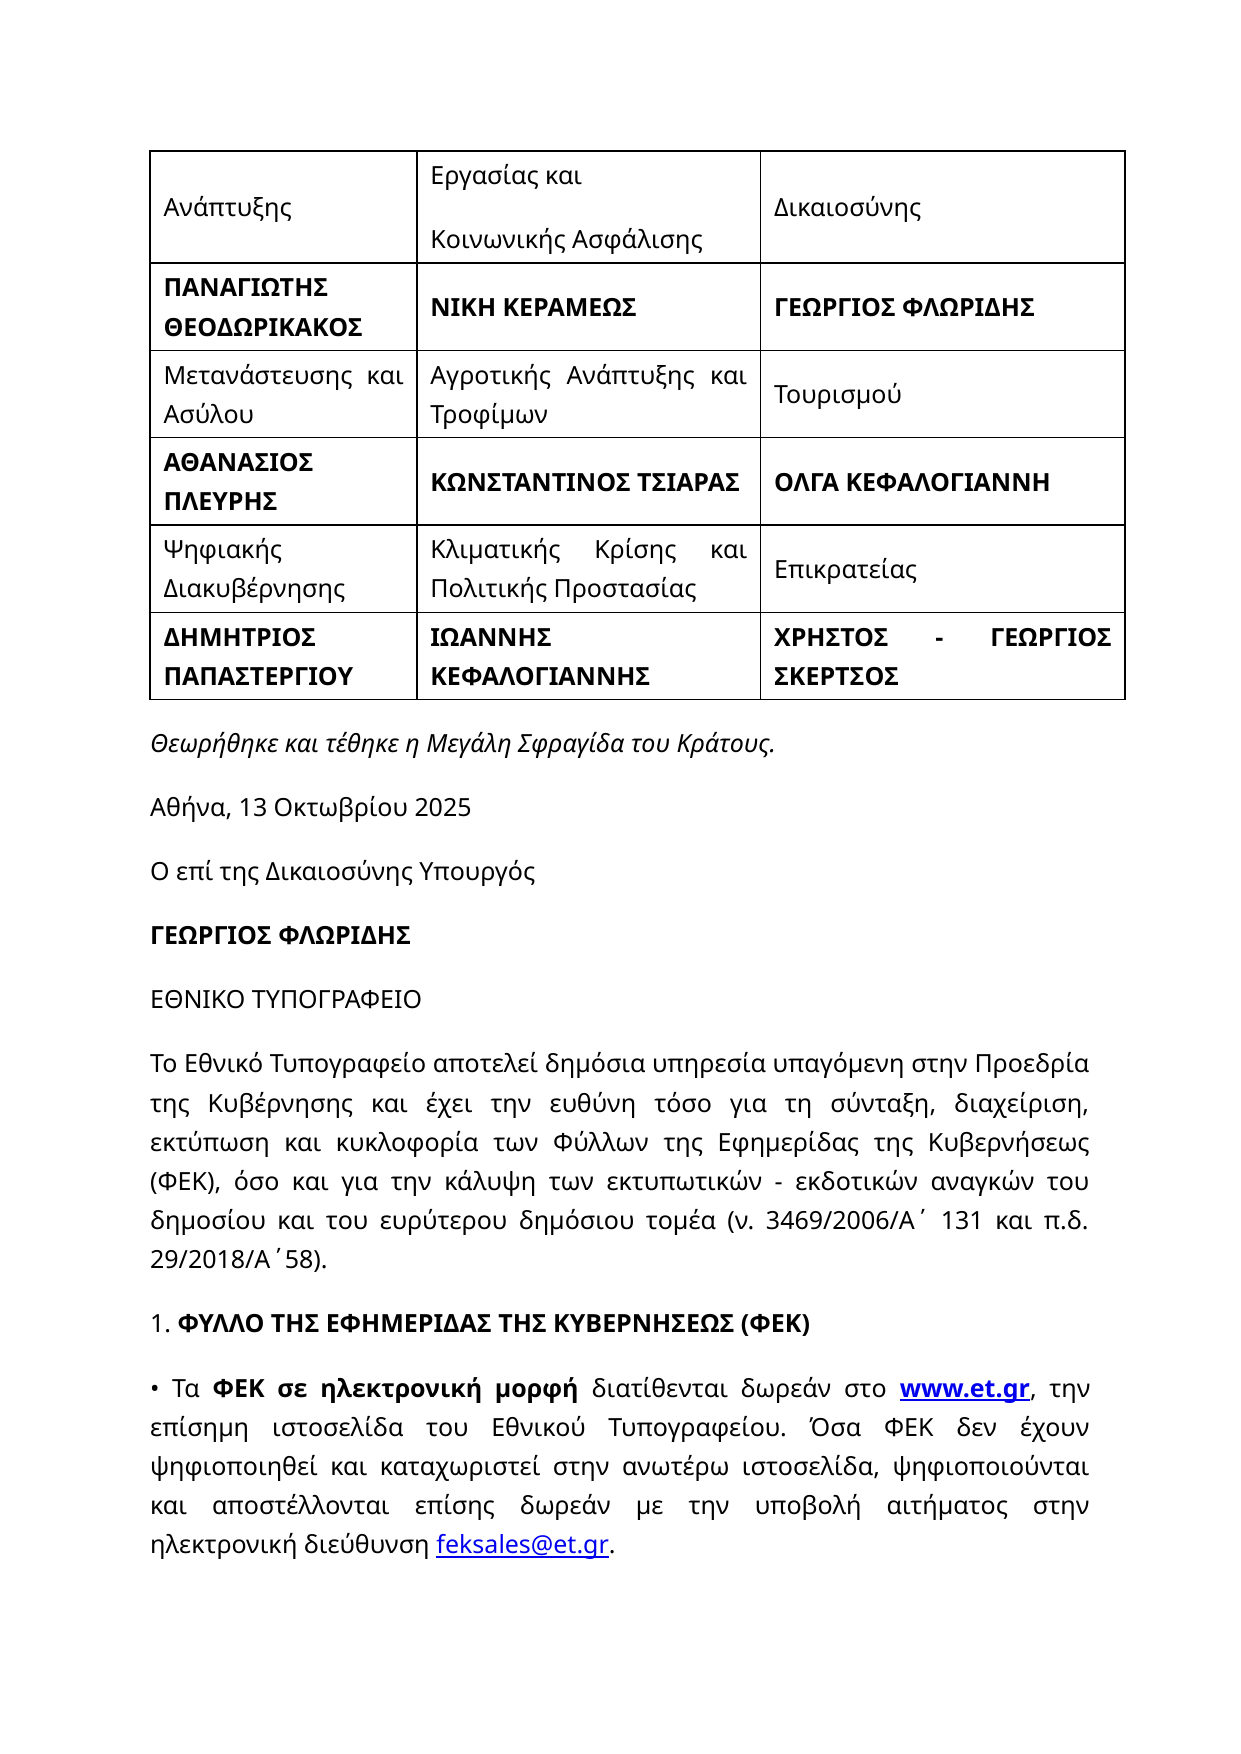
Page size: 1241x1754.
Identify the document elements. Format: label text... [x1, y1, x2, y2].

table_cell Αγροτικής Ανάπτυξης και Τροφίμων [418, 351, 760, 437]
table_cell Ψηφιακής Διακυβέρνησης [151, 526, 416, 611]
table_cell ΝΙΚΗ ΚΕΡΑΜΕΩΣ [418, 264, 760, 349]
table_cell Ανάπτυξης [151, 152, 416, 262]
text ΓΕΩΡΓΙΟΣ ΦΛΩΡΙΔΗΣ [150, 918, 1090, 952]
table_cell ΓΕΩΡΓΙΟΣ ΦΛΩΡΙΔΗΣ [761, 264, 1124, 349]
table_cell ΑΘΑΝΑΣΙΟΣ ΠΛΕΥΡΗΣ [151, 438, 416, 524]
table_cell ΙΩΑΝΝΗΣ ΚΕΦΑΛΟΓΙΑΝΝΗΣ [418, 613, 760, 699]
text Ο επί της Δικαιοσύνης Υπουργός [150, 854, 1090, 888]
table_cell Κλιματικής Κρίσης και Πολιτικής Προστασίας [418, 526, 760, 611]
table_cell Εργασίας και Κοινωνικής Ασφάλισης [418, 152, 760, 262]
table_cell Τουρισμού [761, 351, 1124, 437]
table_cell ΟΛΓΑ ΚΕΦΑΛΟΓΙΑΝΝΗ [761, 438, 1124, 524]
text 1. ΦΥΛΛΟ ΤΗΣ ΕΦΗΜΕΡΙΔΑΣ ΤΗΣ ΚΥΒΕΡΝΗΣΕΩΣ (ΦΕΚ) [150, 1306, 1090, 1340]
table_cell ΧΡΗΣΤΟΣ - ΓΕΩΡΓΙΟΣ ΣΚΕΡΤΣΟΣ [761, 613, 1124, 699]
table_cell Επικρατείας [761, 526, 1124, 611]
text Αθήνα, 13 Οκτωβρίου 2025 [150, 789, 1090, 823]
text Το Εθνικό Τυπογραφείο αποτελεί δημόσια υπηρεσία υπαγόμενη στην Προεδρία της Κυβέρνησης και έχει την ευθύνη τόσο για τη σύνταξη, διαχείριση, εκτύπωση και κυκλοφορία των Φύλλων της Εφημερίδας της Κυβερνήσεως (ΦΕΚ), όσο και για την κάλυψη των εκτυπωτικών - εκδοτικών αναγκών του δημοσίου και του ευρύτερου δημόσιου τομέα (ν. 3469/2006/Α΄ 131 και π.δ. 29/2018/Α΄58). [150, 1046, 1090, 1276]
table_cell ΔΗΜΗΤΡΙΟΣ ΠΑΠΑΣΤΕΡΓΙΟΥ [151, 613, 416, 699]
table_cell Δικαιοσύνης [761, 152, 1124, 262]
table_cell Μετανάστευσης και Ασύλου [151, 351, 416, 437]
text • Τα ΦΕΚ σε ηλεκτρονική μορφή διατίθενται δωρεάν στο www.et.gr, την επίσημη ιστοσελίδα του Εθνικού Τυπογραφείου. Όσα ΦΕΚ δεν έχουν ψηφιοποιηθεί και καταχωριστεί στην ανωτέρω ιστοσελίδα, ψηφιοποιούνται και αποστέλλονται επίσης δωρεάν με την υποβολή αιτήματος στην ηλεκτρονική διεύθυνση feksales@et.gr. [150, 1370, 1090, 1561]
table_cell ΚΩΝΣΤΑΝΤΙΝΟΣ ΤΣΙΑΡΑΣ [418, 438, 760, 524]
text Θεωρήθηκε και τέθηκε η Μεγάλη Σφραγίδα του Κράτους. [150, 725, 1090, 759]
table_cell ΠΑΝΑΓΙΩΤΗΣ ΘΕΟΔΩΡΙΚΑΚΟΣ [151, 264, 416, 349]
text ΕΘΝΙΚΟ ΤΥΠΟΓΡΑΦΕΙΟ [150, 982, 1090, 1016]
